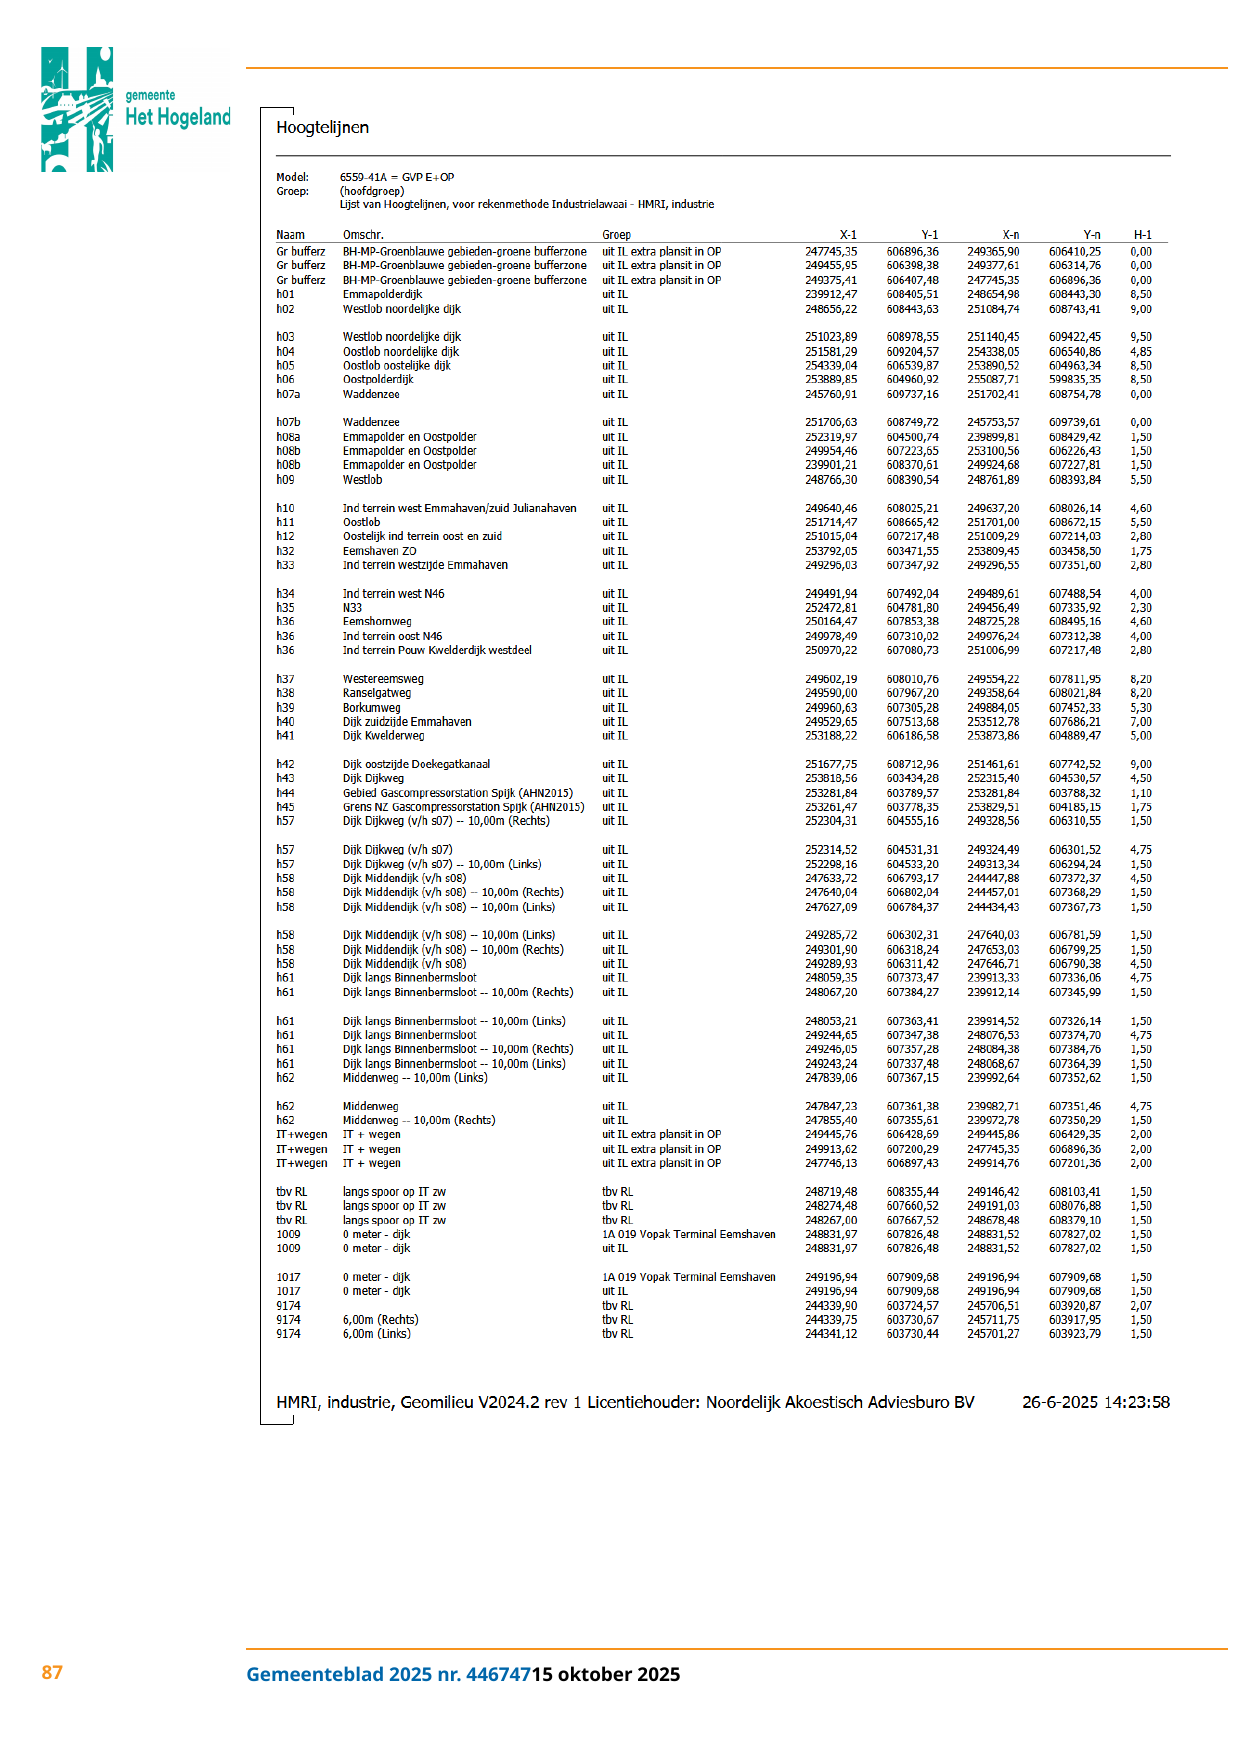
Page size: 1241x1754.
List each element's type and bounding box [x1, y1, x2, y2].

picture [41, 47, 231, 172]
picture [268, 115, 1173, 1415]
